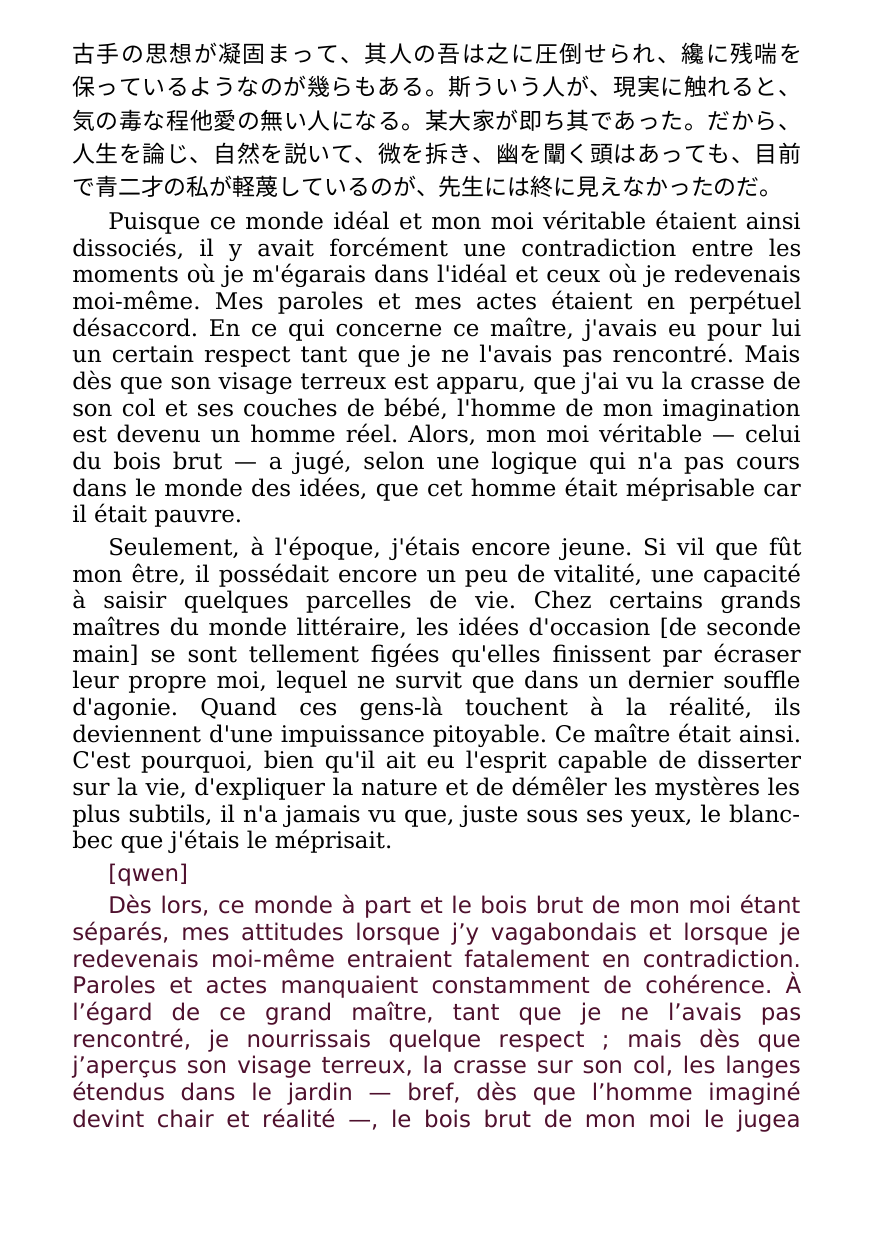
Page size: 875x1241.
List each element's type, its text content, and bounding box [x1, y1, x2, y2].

text [qwen] [72, 860, 802, 887]
text Seulement, à l'époque, j'étais encore jeune. Si vil que fût mon être, il possédait encore un peu de vitalité, une capacité à saisir quelques parcelles de vie. Chez certains grands maîtres du monde littéraire, les idées d'occasion [de seconde main] se sont tellement figées qu'elles finissent par écraser leur propre moi, lequel ne survit que dans un dernier souffle d'agonie. Quand ces gens-là touchent à la réalité, ils deviennent d'une impuissance pitoyable. Ce maître était ainsi. C'est pourquoi, bien qu'il ait eu l'esprit capable de disserter sur la vie, d'expliquer la nature et de démêler les mystères les plus subtils, il n'a jamais vu que, juste sous ses yeux, le blanc-bec que j'étais le méprisait. [72, 534, 802, 854]
text Dès lors, ce monde à part et le bois brut de mon moi étant séparés, mes attitudes lorsque j’y vagabondais et lorsque je redevenais moi-même entraient fatalement en contradiction. Paroles et actes manquaient constamment de cohérence. À l’égard de ce grand maître, tant que je ne l’avais pas rencontré, je nourrissais quelque respect ; mais dès que j’aperçus son visage terreux, la crasse sur son col, les langes étendus dans le jardin — bref, dès que l’homme imaginé devint chair et réalité —, le bois brut de mon moi le jugea [72, 893, 802, 1133]
text 古手の思想が凝固まって、其人の吾は之に圧倒せられ、纔に残喘を保っているようなのが幾らもある。斯ういう人が、現実に触れると、気の毒な程他愛の無い人になる。某大家が即ち其であった。だから、人生を論じ、自然を説いて、微を拆き、幽を闡く頭はあっても、目前で青二才の私が軽蔑しているのが、先生には終に見えなかったのだ。 [72, 36, 802, 202]
text Puisque ce monde idéal et mon moi véritable étaient ainsi dissociés, il y avait forcément une contradiction entre les moments où je m'égarais dans l'idéal et ceux où je redevenais moi-même. Mes paroles et mes actes étaient en perpétuel désaccord. En ce qui concerne ce maître, j'avais eu pour lui un certain respect tant que je ne l'avais pas rencontré. Mais dès que son visage terreux est apparu, que j'ai vu la crasse de son col et ses couches de bébé, l'homme de mon imagination est devenu un homme réel. Alors, mon moi véritable — celui du bois brut — a jugé, selon une logique qui n'a pas cours dans le monde des idées, que cet homme était méprisable car il était pauvre. [72, 208, 802, 528]
